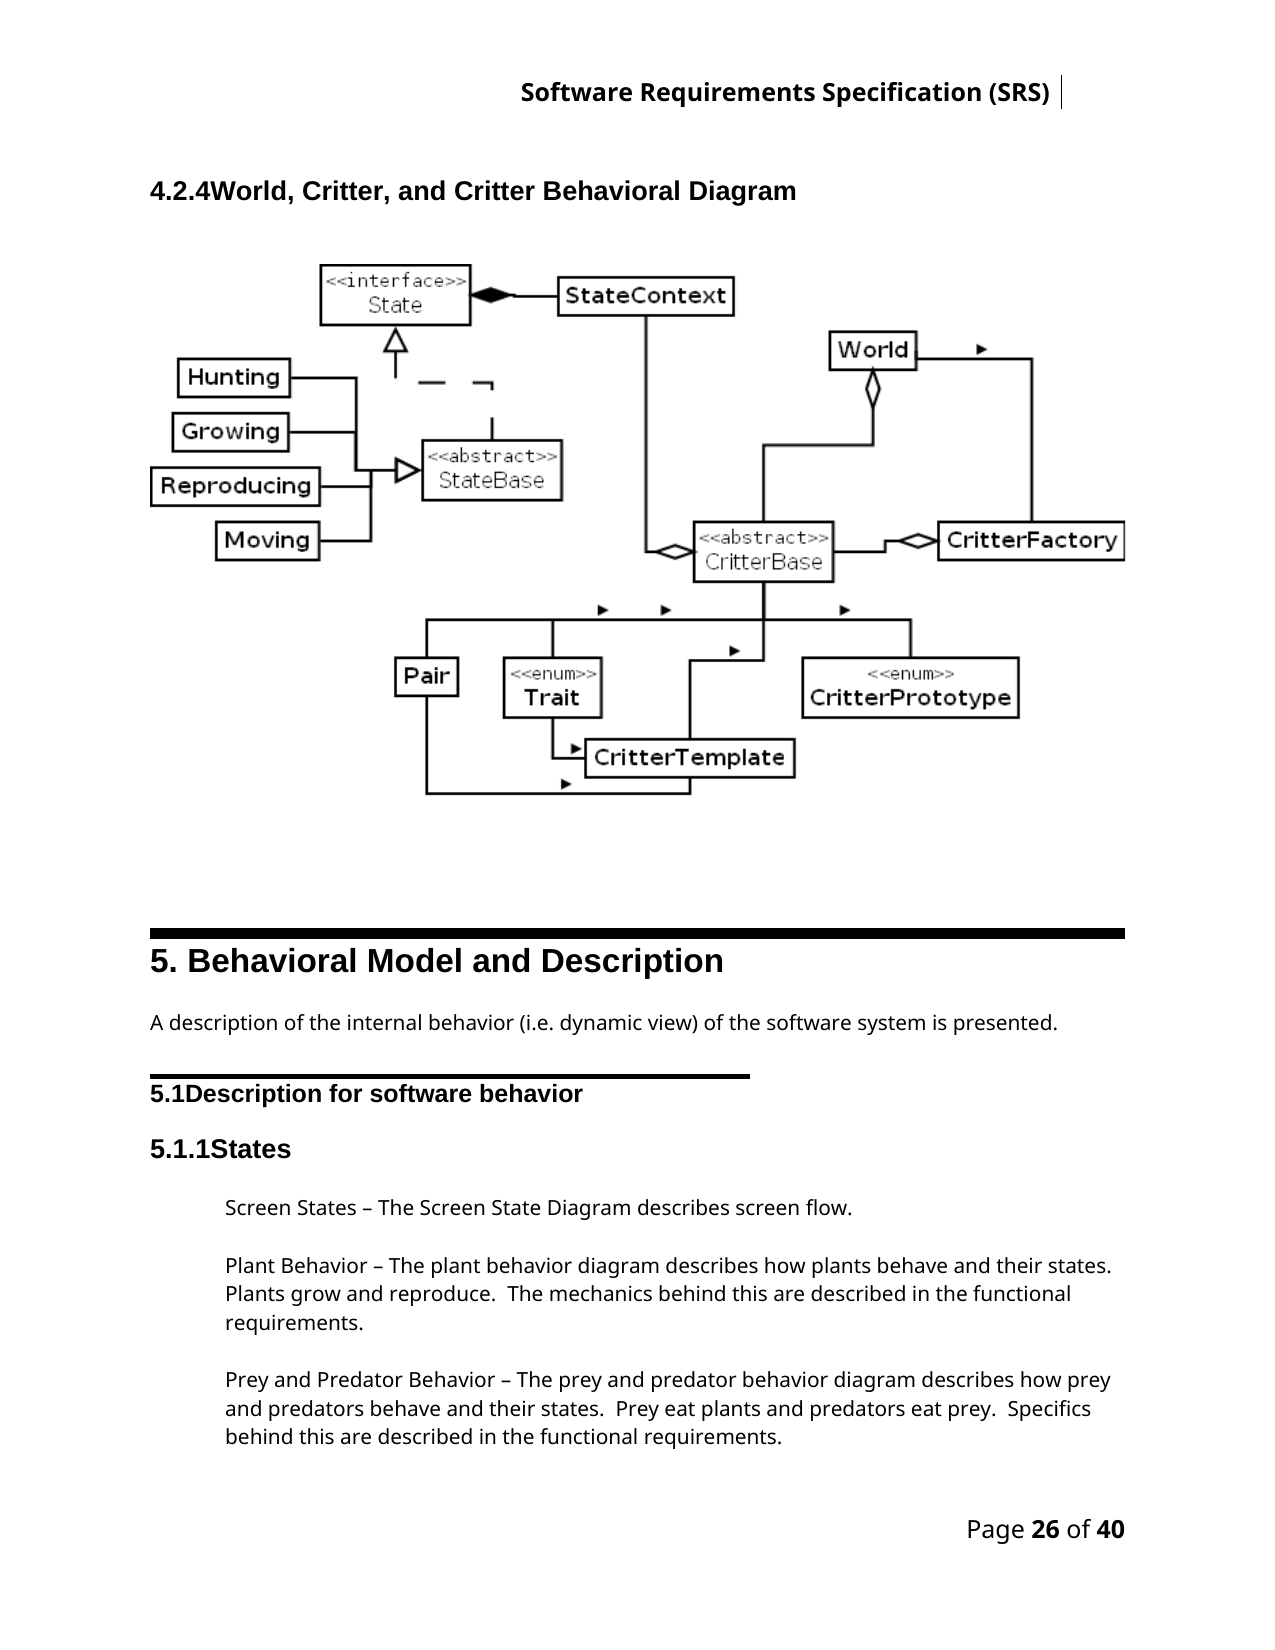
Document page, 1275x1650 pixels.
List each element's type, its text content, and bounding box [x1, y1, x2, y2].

text Screen States – The Screen State Diagram describes screen flow. [225, 1193, 1125, 1222]
text A description of the internal behavior (i.e. dynamic view) of the software system is presented. [150, 1008, 1125, 1037]
picture [150, 264, 1125, 821]
text Prey and Predator Behavior – The prey and predator behavior diagram describes how prey and predators behave and their states. Prey eat plants and predators eat prey. Specifics behind this are described in the functional requirements. [225, 1366, 1125, 1451]
subtitle Behavioral Model and Description [150, 939, 1125, 979]
subtitle Description for software behavior [150, 1079, 750, 1108]
subtitle World, Critter, and Critter Behavioral Diagram [150, 175, 1125, 206]
subtitle States [150, 1133, 1125, 1164]
text Plant Behavior – The plant behavior diagram describes how plants behave and their states. Plants grow and reproduce. The mechanics behind this are described in the functional requirements. [225, 1251, 1125, 1336]
